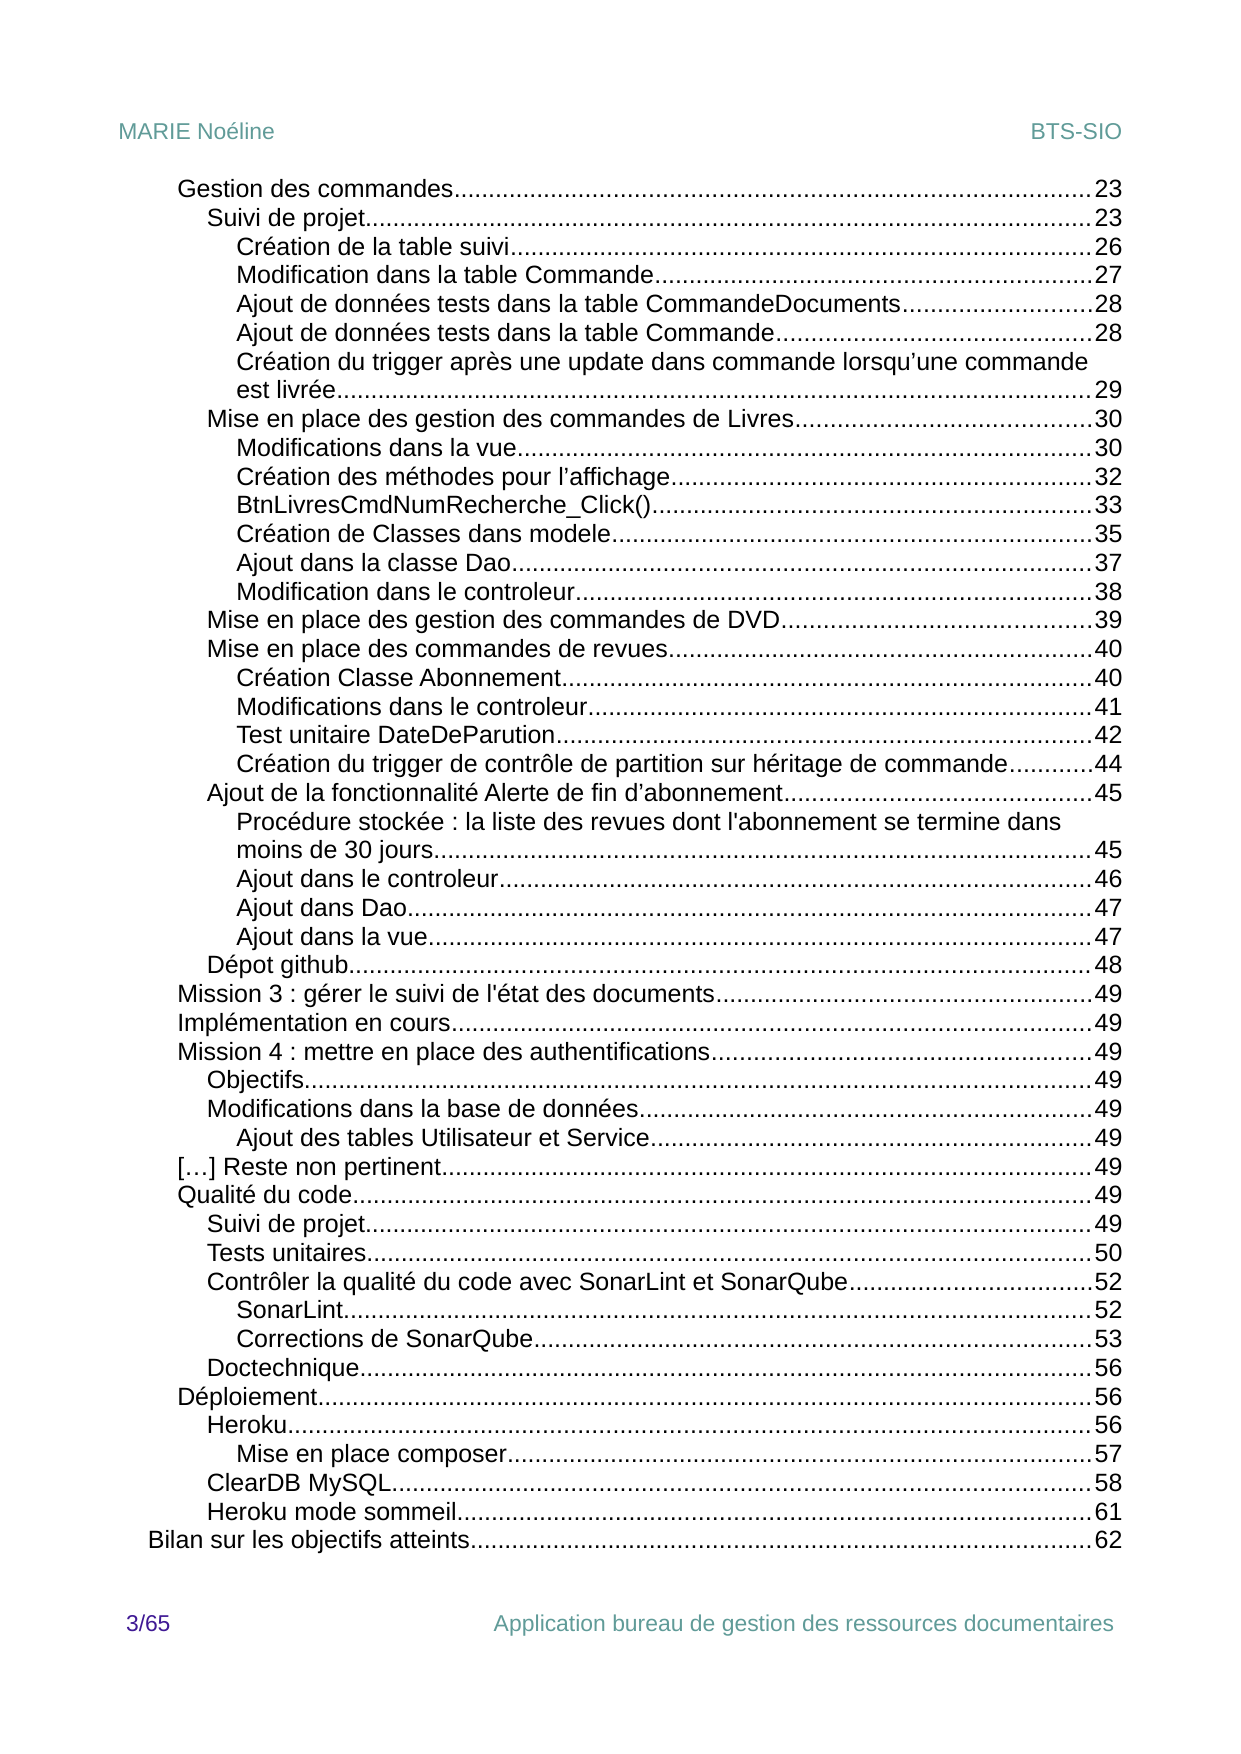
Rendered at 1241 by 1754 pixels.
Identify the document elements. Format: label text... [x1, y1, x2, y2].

text Modifications dans la base de données 49 [207, 1094, 1122, 1123]
text Implémentation en cours 49 [177, 1008, 1122, 1036]
text Tests unitaires 50 [207, 1238, 1122, 1266]
text Test unitaire DateDeParution 42 [236, 720, 1122, 749]
text Corrections de SonarQube 53 [236, 1324, 1122, 1353]
text Modifications dans la vue 30 [236, 433, 1122, 461]
text Dépot github 48 [207, 950, 1122, 979]
text Suivi de projet 23 [207, 203, 1122, 231]
text SonarLint 52 [236, 1295, 1122, 1324]
text Ajout dans le controleur 46 [236, 864, 1122, 893]
text Ajout dans la vue 47 [236, 921, 1122, 950]
text Modifications dans le controleur 41 [236, 691, 1122, 720]
text ClearDB MySQL 58 [207, 1468, 1122, 1496]
text Objectifs 49 [207, 1065, 1122, 1094]
text Procédure stockée : la liste des revues dont l'abonnement se termine dans moins de 30 jours. 45 [236, 806, 1122, 864]
text Création de Classes dans modele 35 [236, 519, 1122, 548]
text Mise en place des gestion des commandes de Livres 30 [207, 404, 1122, 433]
text BtnLivresCmdNumRecherche_Click() 33 [236, 490, 1122, 519]
text Modification dans la table Commande 27 [236, 260, 1122, 289]
text Création de la table suivi 26 [236, 231, 1122, 260]
text Suivi de projet 49 [207, 1209, 1122, 1238]
text Mise en place des gestion des commandes de DVD 39 [207, 605, 1122, 634]
text Doctechnique 56 [207, 1353, 1122, 1381]
text Qualité du code 49 [177, 1180, 1122, 1209]
text Mise en place composer 57 [236, 1439, 1122, 1468]
text Création Classe Abonnement 40 [236, 663, 1122, 691]
text Gestion des commandes 23 [177, 174, 1122, 203]
text Ajout de données tests dans la table CommandeDocuments 28 [236, 289, 1122, 318]
text Mission 3 : gérer le suivi de l'état des documents 49 [177, 979, 1122, 1008]
text Mission 4 : mettre en place des authentifications 49 [177, 1036, 1122, 1065]
text Contrôler la qualité du code avec SonarLint et SonarQube 52 [207, 1266, 1122, 1295]
text Heroku mode sommeil 61 [207, 1496, 1122, 1525]
text Ajout dans la classe Dao 37 [236, 548, 1122, 576]
text Ajout de données tests dans la table Commande 28 [236, 318, 1122, 346]
text Mise en place des commandes de revues 40 [207, 634, 1122, 663]
text Déploiement 56 [177, 1381, 1122, 1410]
text […] Reste non pertinent 49 [177, 1151, 1122, 1180]
text Création du trigger de contrôle de partition sur héritage de commande 44 [236, 749, 1122, 778]
text Ajout des tables Utilisateur et Service 49 [236, 1123, 1122, 1151]
text Heroku 56 [207, 1410, 1122, 1439]
text Ajout dans Dao 47 [236, 893, 1122, 921]
text Bilan sur les objectifs atteints 62 [148, 1525, 1122, 1554]
text Ajout de la fonctionnalité Alerte de fin d’abonnement 45 [207, 778, 1122, 806]
text Création du trigger après une update dans commande lorsqu’une commande est livrée 29 [236, 346, 1122, 404]
text Modification dans le controleur 38 [236, 576, 1122, 605]
text Création des méthodes pour l’affichage 32 [236, 461, 1122, 490]
